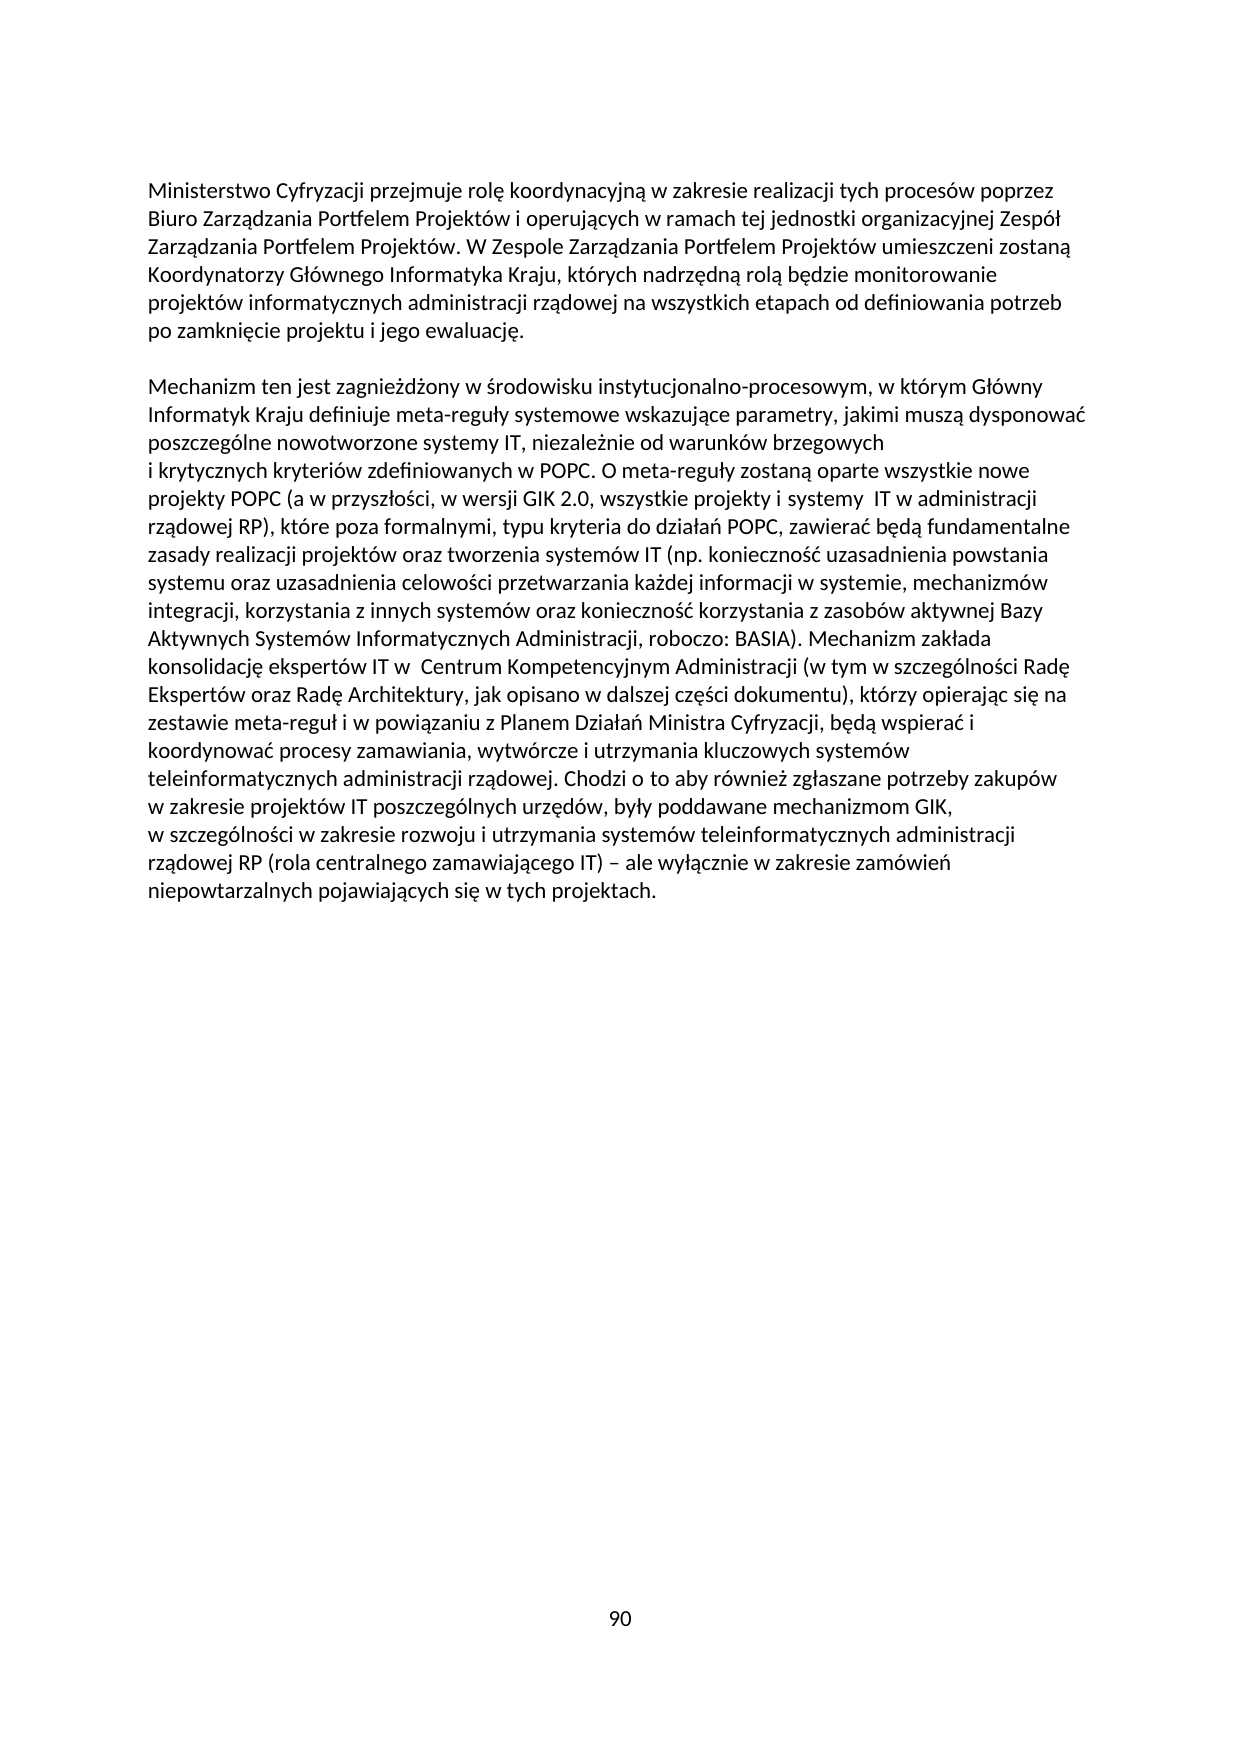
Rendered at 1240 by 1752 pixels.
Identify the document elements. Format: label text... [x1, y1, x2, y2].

text Ministerstwo Cyfryzacji przejmuje rolę koordynacyjną w zakresie realizacji tych procesów poprzez Biuro Zarządzania Portfelem Projektów i operujących w ramach tej jednostki organizacyjnej Zespół Zarządzania Portfelem Projektów. W Zespole Zarządzania Portfelem Projektów umieszczeni zostaną Koordynatorzy Głównego Informatyka Kraju, których nadrzędną rolą będzie monitorowanie projektów informatycznych administracji rządowej na wszystkich etapach od definiowania potrzeb po zamknięcie projektu i jego ewaluację. [148, 176, 1092, 344]
text Mechanizm ten jest zagnieżdżony w środowisku instytucjonalno-procesowym, w którym Główny Informatyk Kraju definiuje meta-reguły systemowe wskazujące parametry, jakimi muszą dysponować poszczególne nowotworzone systemy IT, niezależnie od warunków brzegowych i krytycznych kryteriów zdefiniowanych w POPC. O meta-reguły zostaną oparte wszystkie nowe projekty POPC (a w przyszłości, w wersji GIK 2.0, wszystkie projekty i systemy IT w administracji rządowej RP), które poza formalnymi, typu kryteria do działań POPC, zawierać będą fundamentalne zasady realizacji projektów oraz tworzenia systemów IT (np. konieczność uzasadnienia powstania systemu oraz uzasadnienia celowości przetwarzania każdej informacji w systemie, mechanizmów integracji, korzystania z innych systemów oraz konieczność korzystania z zasobów aktywnej Bazy Aktywnych Systemów Informatycznych Administracji, roboczo: BASIA). Mechanizm zakłada konsolidację ekspertów IT w Centrum Kompetencyjnym Administracji (w tym w szczególności Radę Ekspertów oraz Radę Architektury, jak opisano w dalszej części dokumentu), którzy opierając się na zestawie meta-reguł i w powiązaniu z Planem Działań Ministra Cyfryzacji, będą wspierać i koordynować procesy zamawiania, wytwórcze i utrzymania kluczowych systemów teleinformatycznych administracji rządowej. Chodzi o to aby również zgłaszane potrzeby zakupów w zakresie projektów IT poszczególnych urzędów, były poddawane mechanizmom GIK, w szczególności w zakresie rozwoju i utrzymania systemów teleinformatycznych administracji rządowej RP (rola centralnego zamawiającego IT) – ale wyłącznie w zakresie zamówień niepowtarzalnych pojawiających się w tych projektach. [148, 372, 1092, 904]
